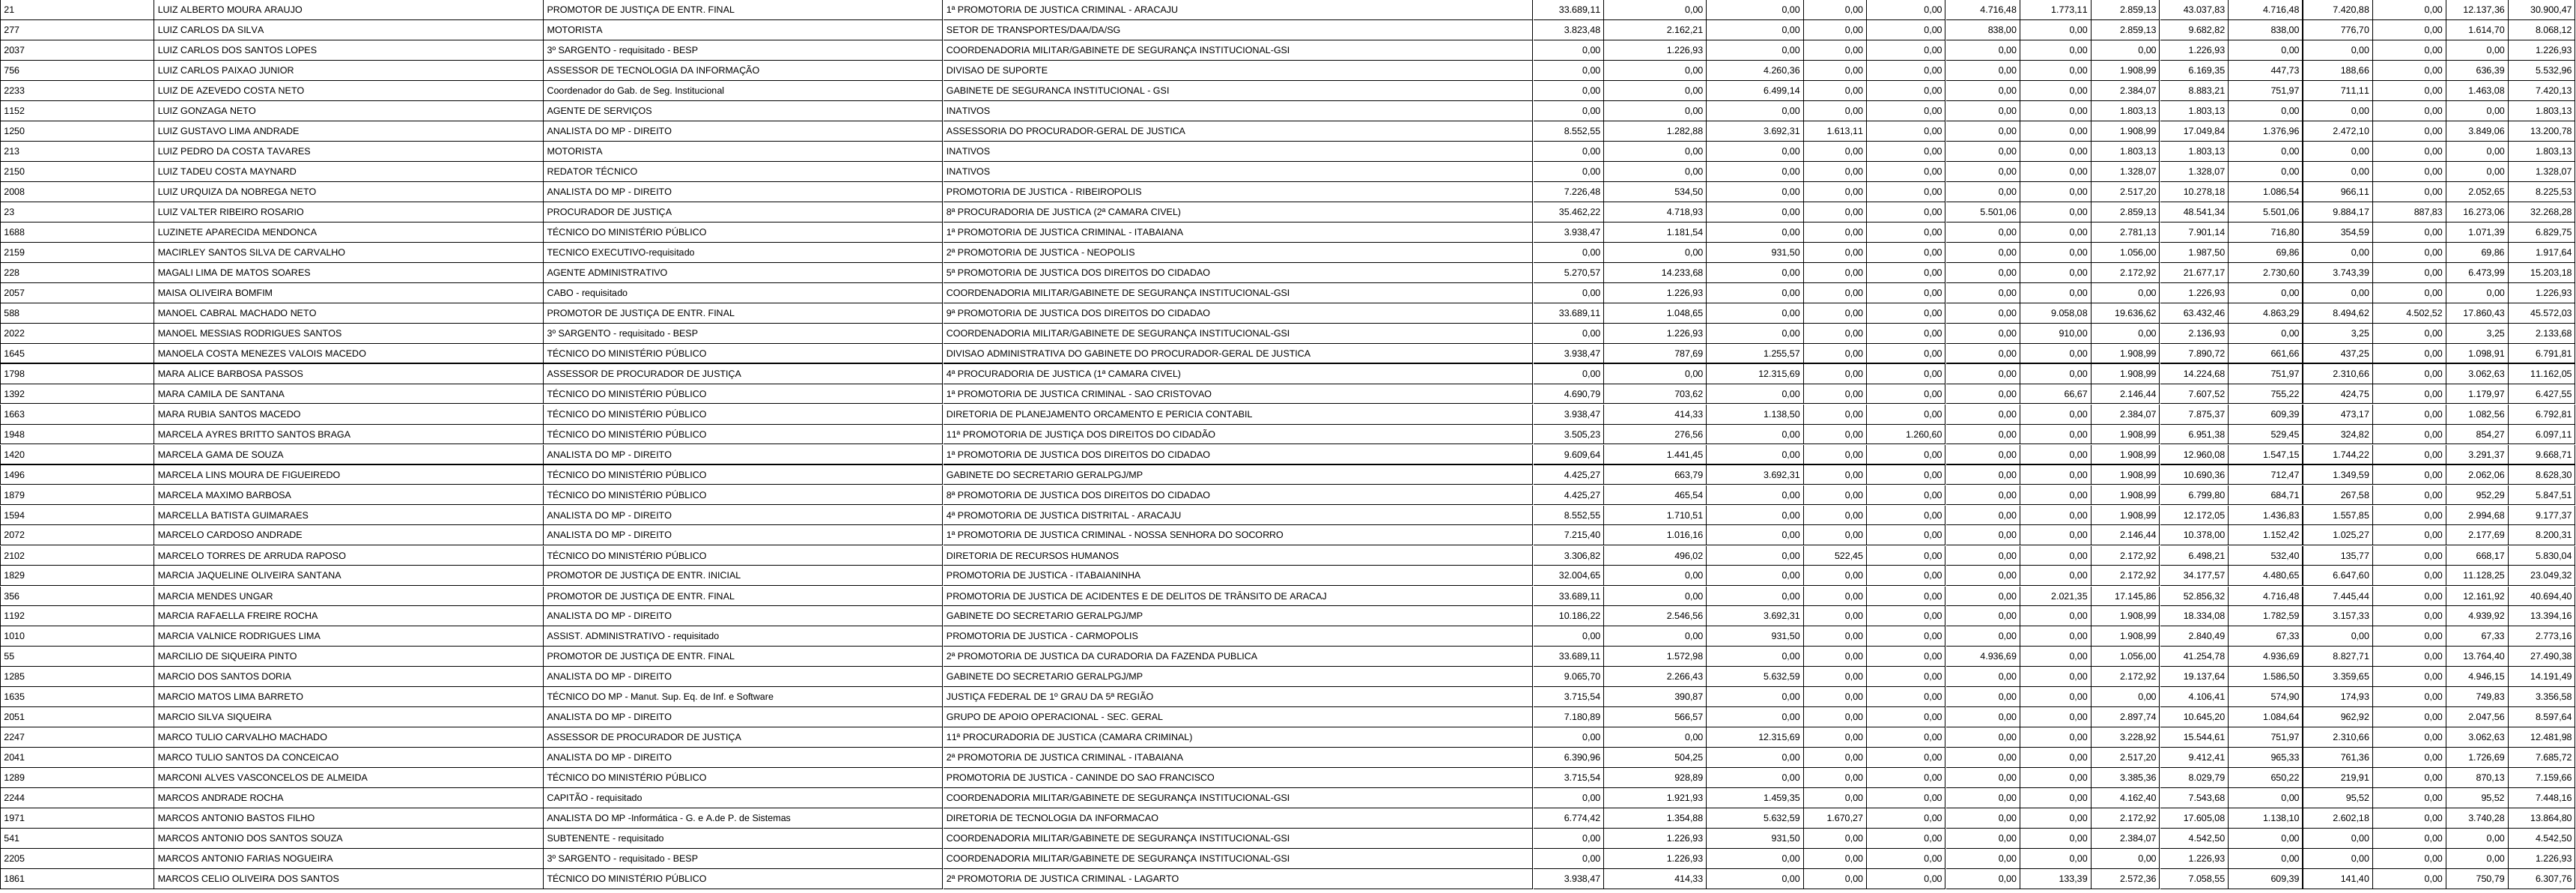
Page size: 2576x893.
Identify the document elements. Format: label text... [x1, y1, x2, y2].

table_cell 2.310,66 [2303, 364, 2372, 384]
table_cell 1.282,88 [1604, 121, 1706, 141]
table_cell 0,00 [2373, 707, 2446, 727]
table_cell 11ª PROCURADORIA DE JUSTICA (CAMARA CRIMINAL) [944, 727, 1532, 747]
table_cell 0,00 [1707, 283, 1803, 303]
table_cell 756 [1, 61, 154, 80]
table_cell 0,00 [2446, 101, 2508, 121]
table_cell 1.908,99 [2092, 506, 2159, 524]
table_header 4.716,48 [2229, 0, 2302, 19]
table_cell 1594 [1, 506, 154, 524]
table_cell Coordenador do Gab. de Seg. Institucional [544, 81, 942, 100]
table_cell 1.226,93 [1604, 829, 1706, 848]
table_cell 6.774,42 [1534, 808, 1603, 828]
table_cell 3.062,63 [2446, 727, 2508, 747]
table_cell 1.710,51 [1604, 506, 1706, 524]
table_cell MARCELO TORRES DE ARRUDA RAPOSO [154, 546, 543, 565]
table_cell COORDENADORIA MILITAR/GABINETE DE SEGURANÇA INSTITUCIONAL-GSI [944, 849, 1532, 868]
table_cell 1.782,59 [2229, 606, 2302, 626]
table_cell 0,00 [2020, 81, 2091, 100]
table_cell LUIZ GONZAGA NETO [154, 101, 543, 121]
table_cell 3.715,54 [1534, 687, 1603, 706]
table_cell 15.203,18 [2509, 263, 2575, 282]
table_cell ANALISTA DO MP -Informática - G. e A.de P. de Sistemas [544, 808, 942, 828]
table_header LUIZ ALBERTO MOURA ARAUJO [154, 0, 543, 19]
table_cell INATIVOS [944, 142, 1532, 161]
table_cell 69,86 [2446, 243, 2508, 262]
table_cell 910,00 [2020, 324, 2091, 343]
table_cell 0,00 [1707, 748, 1803, 767]
table_cell 4.718,93 [1604, 202, 1706, 222]
table_cell TÉCNICO DO MINISTÉRIO PÚBLICO [544, 768, 942, 787]
table_cell 0,00 [1804, 626, 1866, 646]
table_cell MARA CAMILA DE SANTANA [154, 384, 543, 403]
table_cell 0,00 [1867, 808, 1945, 828]
table_cell 0,00 [2303, 849, 2372, 868]
table_cell 1.613,11 [1804, 121, 1866, 141]
table_cell 1.803,13 [2092, 101, 2159, 121]
table_cell 10.186,22 [1534, 606, 1603, 626]
table_cell 0,00 [2020, 606, 2091, 626]
table_cell 34.177,57 [2160, 566, 2228, 585]
table_cell 1635 [1, 687, 154, 706]
table_cell 2.859,13 [2092, 202, 2159, 222]
table_cell 2.172,92 [2092, 808, 2159, 828]
table_cell 1.803,13 [2092, 142, 2159, 161]
table_cell 0,00 [2092, 849, 2159, 868]
table_cell 0,00 [1867, 61, 1945, 80]
table_cell 69,86 [2229, 243, 2302, 262]
table_cell 0,00 [2303, 283, 2372, 303]
table_cell 0,00 [1867, 626, 1945, 646]
table_cell 0,00 [1946, 142, 2020, 161]
table_cell 1.803,13 [2509, 101, 2575, 121]
table_cell 711,11 [2303, 81, 2372, 100]
table_cell 0,00 [1534, 162, 1603, 181]
table_cell 1.328,07 [2092, 162, 2159, 181]
table_cell MARCELA GAMA DE SOUZA [154, 445, 543, 464]
table_cell 3,25 [2446, 324, 2508, 343]
table_cell 4.690,79 [1534, 384, 1603, 403]
table_cell PROMOTOR DE JUSTIÇA DE ENTR. FINAL [544, 303, 942, 323]
table_cell DIRETORIA DE TECNOLOGIA DA INFORMACAO [944, 808, 1532, 828]
table_cell 1.226,93 [2509, 283, 2575, 303]
table_cell 0,00 [1707, 849, 1803, 868]
table_cell 0,00 [1867, 707, 1945, 727]
table_cell 17.860,43 [2446, 303, 2508, 323]
table_cell 0,00 [2303, 162, 2372, 181]
table_cell 0,00 [2373, 788, 2446, 808]
table_cell SETOR DE TRANSPORTES/DAA/DA/SG [944, 20, 1532, 40]
table_cell 0,00 [1867, 243, 1945, 262]
table_cell 0,00 [1604, 61, 1706, 80]
table_cell 0,00 [2020, 667, 2091, 686]
table_cell ANALISTA DO MP - DIREITO [544, 606, 942, 626]
table_cell 0,00 [1804, 647, 1866, 666]
table_cell 0,00 [1804, 606, 1866, 626]
table_cell 0,00 [1867, 142, 1945, 161]
table_cell 0,00 [1867, 587, 1945, 605]
table_cell 0,00 [2373, 405, 2446, 424]
table_cell 3.849,06 [2446, 121, 2508, 141]
table_cell 1.098,91 [2446, 344, 2508, 363]
table_cell 1.226,93 [1604, 849, 1706, 868]
table_cell 1.586,50 [2229, 667, 2302, 686]
table_cell 0,00 [1604, 81, 1706, 100]
table_cell 0,00 [2303, 40, 2372, 60]
table_header 4.716,48 [1946, 0, 2020, 19]
table_cell 751,97 [2229, 727, 2302, 747]
table_cell GABINETE DO SECRETARIO GERALPGJ/MP [944, 667, 1532, 686]
table_cell 67,33 [2229, 626, 2302, 646]
table_cell MANOELA COSTA MENEZES VALOIS MACEDO [154, 344, 543, 363]
table_cell 0,00 [2020, 829, 2091, 848]
table_cell 13.764,40 [2446, 647, 2508, 666]
table_cell 0,00 [1707, 525, 1803, 545]
table_cell 0,00 [1867, 405, 1945, 424]
table_cell 1.908,99 [2092, 606, 2159, 626]
table_cell 0,00 [1946, 303, 2020, 323]
table_cell 5.847,51 [2509, 485, 2575, 504]
table_cell 750,79 [2446, 869, 2508, 889]
table_cell 35.462,22 [1534, 202, 1603, 222]
table_cell 7.445,44 [2303, 587, 2372, 605]
table_cell 0,00 [1946, 546, 2020, 565]
table_cell 1829 [1, 566, 154, 585]
table_cell MARCIA RAFAELLA FREIRE ROCHA [154, 606, 543, 626]
table_cell MARCIA MENDES UNGAR [154, 587, 543, 605]
table_cell 0,00 [2020, 707, 2091, 727]
table_cell 219,91 [2303, 768, 2372, 787]
table_cell 1645 [1, 344, 154, 363]
table_cell 0,00 [2229, 324, 2302, 343]
table_cell 3.938,47 [1534, 223, 1603, 242]
table_cell 529,45 [2229, 425, 2302, 444]
table_cell ANALISTA DO MP - DIREITO [544, 506, 942, 524]
table_cell 2.781,13 [2092, 223, 2159, 242]
table_cell ASSESSOR DE TECNOLOGIA DA INFORMAÇÃO [544, 61, 942, 80]
table_cell 33.689,11 [1534, 303, 1603, 323]
table_cell 2.546,56 [1604, 606, 1706, 626]
table_cell 9.412,41 [2160, 748, 2228, 767]
table_cell 424,75 [2303, 384, 2372, 403]
table_cell 0,00 [1946, 101, 2020, 121]
table_cell 12.315,69 [1707, 364, 1803, 384]
table_cell MARCIO DOS SANTOS DORIA [154, 667, 543, 686]
table_cell PROMOTORIA DE JUSTICA - RIBEIROPOLIS [944, 182, 1532, 202]
table_cell 437,25 [2303, 344, 2372, 363]
table_cell CABO - requisitado [544, 283, 942, 303]
table_cell 1.025,27 [2303, 525, 2372, 545]
table_cell 0,00 [1867, 606, 1945, 626]
table_cell 3.505,23 [1534, 425, 1603, 444]
table_header 1ª PROMOTORIA DE JUSTICA CRIMINAL - ARACAJU [944, 0, 1532, 19]
table_cell 0,00 [2373, 20, 2446, 40]
table_header 33.689,11 [1534, 0, 1603, 19]
table_cell 1.908,99 [2092, 425, 2159, 444]
table_cell 0,00 [2229, 283, 2302, 303]
table_cell MACIRLEY SANTOS SILVA DE CARVALHO [154, 243, 543, 262]
table_cell 0,00 [2020, 182, 2091, 202]
table_cell 0,00 [1946, 687, 2020, 706]
table_cell 0,00 [2020, 20, 2091, 40]
table_cell 787,69 [1604, 344, 1706, 363]
table_cell 1ª PROMOTORIA DE JUSTICA CRIMINAL - ITABAIANA [944, 223, 1532, 242]
table_cell 6.829,75 [2509, 223, 2575, 242]
table_cell 277 [1, 20, 154, 40]
table_cell 0,00 [2373, 566, 2446, 585]
table_cell 0,00 [1604, 626, 1706, 646]
table_cell 10.378,00 [2160, 525, 2228, 545]
table_cell 6.473,99 [2446, 263, 2508, 282]
table_cell 12.161,92 [2446, 587, 2508, 605]
table_cell 2.162,21 [1604, 20, 1706, 40]
table_cell 2ª PROMOTORIA DE JUSTICA CRIMINAL - ITABAIANA [944, 748, 1532, 767]
table_cell 2205 [1, 849, 154, 868]
table_cell 2.136,93 [2160, 324, 2228, 343]
table_cell 19.137,64 [2160, 667, 2228, 686]
table_cell 0,00 [1946, 445, 2020, 464]
table_cell 0,00 [1804, 61, 1866, 80]
table_cell 0,00 [1946, 405, 2020, 424]
table_cell MARCOS ANDRADE ROCHA [154, 788, 543, 808]
table_cell 0,00 [1804, 768, 1866, 787]
table_cell 141,40 [2303, 869, 2372, 889]
table_cell 324,82 [2303, 425, 2372, 444]
table_cell 5.501,06 [1946, 202, 2020, 222]
table_header 0,00 [1604, 0, 1706, 19]
table_cell 66,67 [2020, 384, 2091, 403]
table_cell 9.668,71 [2509, 445, 2575, 464]
table_cell 1.917,64 [2509, 243, 2575, 262]
table_cell 16.273,06 [2446, 202, 2508, 222]
table_header 0,00 [2373, 0, 2446, 19]
table_cell 0,00 [1707, 425, 1803, 444]
table_cell 0,00 [2373, 525, 2446, 545]
table_cell 6.647,60 [2303, 566, 2372, 585]
table_cell PROMOTOR DE JUSTIÇA DE ENTR. FINAL [544, 587, 942, 605]
table_cell 2.177,69 [2446, 525, 2508, 545]
table_cell 1.071,39 [2446, 223, 2508, 242]
table_cell 0,00 [1946, 667, 2020, 686]
table_cell 14.224,68 [2160, 364, 2228, 384]
table_cell MOTORISTA [544, 142, 942, 161]
table_cell 0,00 [1867, 869, 1945, 889]
table_cell 0,00 [1804, 283, 1866, 303]
table_cell 19.636,62 [2092, 303, 2159, 323]
table_cell MAGALI LIMA DE MATOS SOARES [154, 263, 543, 282]
table_cell 0,00 [1804, 707, 1866, 727]
table_cell 0,00 [2373, 263, 2446, 282]
table_cell 0,00 [1707, 384, 1803, 403]
table_cell 8.827,71 [2303, 647, 2372, 666]
table_cell 1.376,96 [2229, 121, 2302, 141]
table_cell 3.291,37 [2446, 445, 2508, 464]
table_cell TÉCNICO DO MINISTÉRIO PÚBLICO [544, 546, 942, 565]
table_cell 356 [1, 587, 154, 605]
table_cell PROMOTORIA DE JUSTICA - CANINDE DO SAO FRANCISCO [944, 768, 1532, 787]
table_cell LUIZ TADEU COSTA MAYNARD [154, 162, 543, 181]
table_cell MARCOS CELIO OLIVEIRA DOS SANTOS [154, 869, 543, 889]
table_cell ANALISTA DO MP - DIREITO [544, 748, 942, 767]
table_cell 838,00 [1946, 20, 2020, 40]
table_cell 5.632,59 [1707, 808, 1803, 828]
table_cell 0,00 [1946, 808, 2020, 828]
table_cell 0,00 [2373, 869, 2446, 889]
table_cell 0,00 [1707, 162, 1803, 181]
table_cell TÉCNICO DO MINISTÉRIO PÚBLICO [544, 485, 942, 504]
table_cell 522,45 [1804, 546, 1866, 565]
table_cell MOTORISTA [544, 20, 942, 40]
table_cell MARCIA VALNICE RODRIGUES LIMA [154, 626, 543, 646]
table_cell MARCELO CARDOSO ANDRADE [154, 525, 543, 545]
table_cell 1.056,00 [2092, 647, 2159, 666]
table_cell 2.172,92 [2092, 566, 2159, 585]
table_cell 684,71 [2229, 485, 2302, 504]
table_cell 1798 [1, 364, 154, 384]
table_cell TÉCNICO DO MINISTÉRIO PÚBLICO [544, 465, 942, 484]
table_cell 1192 [1, 606, 154, 626]
table_cell 3.743,39 [2303, 263, 2372, 282]
table_cell 0,00 [2020, 768, 2091, 787]
table_cell 1285 [1, 667, 154, 686]
table_cell 0,00 [1946, 283, 2020, 303]
table_cell 3.306,82 [1534, 546, 1603, 565]
table_cell 0,00 [2020, 121, 2091, 141]
table_cell 0,00 [1804, 506, 1866, 524]
table_cell 0,00 [2373, 61, 2446, 80]
table_cell 0,00 [1867, 445, 1945, 464]
table_cell 0,00 [1534, 101, 1603, 121]
table_cell 1.803,13 [2509, 142, 2575, 161]
table_cell 48.541,34 [2160, 202, 2228, 222]
table_cell 0,00 [1534, 142, 1603, 161]
table_cell 7.685,72 [2509, 748, 2575, 767]
table_cell 0,00 [2303, 142, 2372, 161]
table_cell 0,00 [1867, 303, 1945, 323]
table_cell 0,00 [1804, 829, 1866, 848]
table_cell 2.052,65 [2446, 182, 2508, 202]
table_cell 4ª PROMOTORIA DE JUSTICA DISTRITAL - ARACAJU [944, 506, 1532, 524]
table_cell 45.572,03 [2509, 303, 2575, 323]
table_cell PROMOTOR DE JUSTIÇA DE ENTR. INICIAL [544, 566, 942, 585]
table_cell 2ª PROMOTORIA DE JUSTICA DA CURADORIA DA FAZENDA PUBLICA [944, 647, 1532, 666]
table_cell 8.552,55 [1534, 121, 1603, 141]
table_cell 928,89 [1604, 768, 1706, 787]
table_cell 2102 [1, 546, 154, 565]
table_cell 0,00 [2373, 243, 2446, 262]
table_cell 0,00 [2373, 445, 2446, 464]
table_cell 0,00 [2373, 384, 2446, 403]
table_cell INATIVOS [944, 162, 1532, 181]
table_cell DIRETORIA DE RECURSOS HUMANOS [944, 546, 1532, 565]
table_cell 2.840,49 [2160, 626, 2228, 646]
table_cell 0,00 [2446, 829, 2508, 848]
table_cell 5.270,57 [1534, 263, 1603, 282]
table_cell 0,00 [1707, 445, 1803, 464]
table_cell LUZINETE APARECIDA MENDONCA [154, 223, 543, 242]
table_cell GABINETE DO SECRETARIO GERALPGJ/MP [944, 606, 1532, 626]
table_cell 4.480,65 [2229, 566, 2302, 585]
table_cell ANALISTA DO MP - DIREITO [544, 525, 942, 545]
table_cell 6.307,76 [2509, 869, 2575, 889]
table_cell 0,00 [2020, 546, 2091, 565]
table_cell 2.384,07 [2092, 81, 2159, 100]
table_cell 0,00 [1534, 324, 1603, 343]
table_cell 0,00 [1867, 788, 1945, 808]
table_cell ANALISTA DO MP - DIREITO [544, 121, 942, 141]
table_cell PROMOTOR DE JUSTIÇA DE ENTR. FINAL [544, 647, 942, 666]
table_cell 9.177,37 [2509, 506, 2575, 524]
table_cell 1392 [1, 384, 154, 403]
table_cell 3.715,54 [1534, 768, 1603, 787]
table_cell 9.058,08 [2020, 303, 2091, 323]
table_cell 0,00 [1804, 263, 1866, 282]
table_cell 2150 [1, 162, 154, 181]
table_cell 532,40 [2229, 546, 2302, 565]
table_cell 2008 [1, 182, 154, 202]
table_cell 0,00 [1867, 768, 1945, 787]
table_cell MARCILIO DE SIQUEIRA PINTO [154, 647, 543, 666]
table_cell 465,54 [1604, 485, 1706, 504]
table_cell 1.181,54 [1604, 223, 1706, 242]
table_cell 3º SARGENTO - requisitado - BESP [544, 849, 942, 868]
table_cell 3,25 [2303, 324, 2372, 343]
table_cell 5ª PROMOTORIA DE JUSTICA DOS DIREITOS DO CIDADAO [944, 263, 1532, 282]
table_cell 0,00 [1867, 849, 1945, 868]
table_cell 2.517,20 [2092, 748, 2159, 767]
table_cell COORDENADORIA MILITAR/GABINETE DE SEGURANÇA INSTITUCIONAL-GSI [944, 283, 1532, 303]
table_cell 0,00 [1867, 465, 1945, 484]
table_cell 0,00 [1707, 587, 1803, 605]
table_cell 0,00 [1804, 687, 1866, 706]
table_cell 414,33 [1604, 869, 1706, 889]
table_cell 0,00 [2020, 101, 2091, 121]
table_cell TÉCNICO DO MP - Manut. Sup. Eq. de Inf. e Software [544, 687, 942, 706]
table_cell 0,00 [1946, 162, 2020, 181]
table_cell 133,39 [2020, 869, 2091, 889]
table_cell 0,00 [2020, 485, 2091, 504]
table_cell 0,00 [1707, 506, 1803, 524]
table_cell 2.472,10 [2303, 121, 2372, 141]
table_cell 0,00 [1867, 202, 1945, 222]
table_cell 0,00 [1946, 263, 2020, 282]
table_cell MARCIO MATOS LIMA BARRETO [154, 687, 543, 706]
table_cell 0,00 [1804, 324, 1866, 343]
table_cell 7.901,14 [2160, 223, 2228, 242]
table_cell 0,00 [1534, 283, 1603, 303]
table_cell 2244 [1, 788, 154, 808]
table_cell 0,00 [2373, 364, 2446, 384]
table_header 30.900,47 [2509, 0, 2575, 19]
table_cell GABINETE DE SEGURANCA INSTITUCIONAL - GSI [944, 81, 1532, 100]
table_header 0,00 [1707, 0, 1803, 19]
table_cell 0,00 [1804, 587, 1866, 605]
table_cell 0,00 [2373, 162, 2446, 181]
table_cell 7.058,55 [2160, 869, 2228, 889]
table_cell 1.908,99 [2092, 121, 2159, 141]
table_cell 7.420,13 [2509, 81, 2575, 100]
table_cell 534,50 [1604, 182, 1706, 202]
table_cell 1.086,54 [2229, 182, 2302, 202]
table_cell 0,00 [1604, 101, 1706, 121]
table_cell 1.260,60 [1867, 425, 1945, 444]
table_cell 1861 [1, 869, 154, 889]
table_cell 0,00 [2020, 445, 2091, 464]
table_cell 2ª PROMOTORIA DE JUSTICA - NEOPOLIS [944, 243, 1532, 262]
table_cell 95,52 [2303, 788, 2372, 808]
table_cell 1.987,50 [2160, 243, 2228, 262]
table_cell COORDENADORIA MILITAR/GABINETE DE SEGURANÇA INSTITUCIONAL-GSI [944, 40, 1532, 60]
table_cell 1.463,08 [2446, 81, 2508, 100]
table_cell 0,00 [2020, 243, 2091, 262]
table_cell 0,00 [2020, 687, 2091, 706]
table_cell 7.875,37 [2160, 405, 2228, 424]
table_cell 0,00 [1804, 748, 1866, 767]
table_cell 2159 [1, 243, 154, 262]
table_header 0,00 [1867, 0, 1945, 19]
table_cell COORDENADORIA MILITAR/GABINETE DE SEGURANÇA INSTITUCIONAL-GSI [944, 324, 1532, 343]
table_cell 2057 [1, 283, 154, 303]
table_cell 0,00 [1707, 101, 1803, 121]
table_cell 8.552,55 [1534, 506, 1603, 524]
table_cell 3.823,48 [1534, 20, 1603, 40]
table_cell 0,00 [1804, 142, 1866, 161]
table_cell 0,00 [2373, 425, 2446, 444]
table_cell 0,00 [2020, 808, 2091, 828]
table_cell 7.890,72 [2160, 344, 2228, 363]
table_cell 0,00 [1804, 202, 1866, 222]
table_cell 2.146,44 [2092, 384, 2159, 403]
table_cell 0,00 [1946, 40, 2020, 60]
table_cell 2.172,92 [2092, 263, 2159, 282]
table_cell 4.939,92 [2446, 606, 2508, 626]
table_cell 32.268,28 [2509, 202, 2575, 222]
table_cell 6.792,81 [2509, 405, 2575, 424]
table_cell 588 [1, 303, 154, 323]
table_cell ANALISTA DO MP - DIREITO [544, 182, 942, 202]
table_cell 5.532,96 [2509, 61, 2575, 80]
table_cell 6.390,96 [1534, 748, 1603, 767]
table_cell 0,00 [1946, 606, 2020, 626]
table_cell 0,00 [1534, 626, 1603, 646]
table_cell 716,80 [2229, 223, 2302, 242]
table_cell 0,00 [1946, 525, 2020, 545]
table_cell 1.226,93 [2160, 849, 2228, 868]
table_cell 3.692,31 [1707, 606, 1803, 626]
table_cell 3.385,36 [2092, 768, 2159, 787]
table_cell 0,00 [1534, 849, 1603, 868]
table_cell 1663 [1, 405, 154, 424]
table_cell 0,00 [1867, 506, 1945, 524]
table_cell PROMOTORIA DE JUSTICA DE ACIDENTES E DE DELITOS DE TRÂNSITO DE ARACAJ [944, 587, 1532, 605]
table_cell 0,00 [2373, 40, 2446, 60]
table_cell 0,00 [1867, 20, 1945, 40]
table_cell 0,00 [2020, 525, 2091, 545]
table_cell 14.233,68 [1604, 263, 1706, 282]
table_cell 7.180,89 [1534, 707, 1603, 727]
table_cell 755,22 [2229, 384, 2302, 403]
table_cell TECNICO EXECUTIVO-requisitado [544, 243, 942, 262]
table_cell 1420 [1, 445, 154, 464]
table_cell 609,39 [2229, 405, 2302, 424]
table_cell LUIZ GUSTAVO LIMA ANDRADE [154, 121, 543, 141]
table_cell 6.498,21 [2160, 546, 2228, 565]
table_cell 2.310,66 [2303, 727, 2372, 747]
table_cell 0,00 [1867, 121, 1945, 141]
table_cell 0,00 [1804, 384, 1866, 403]
table_cell 0,00 [2020, 506, 2091, 524]
table_cell 4.162,40 [2092, 788, 2159, 808]
table_cell 0,00 [2373, 546, 2446, 565]
table_cell 1.226,93 [2509, 849, 2575, 868]
table_cell 390,87 [1604, 687, 1706, 706]
table_cell 4.502,52 [2373, 303, 2446, 323]
table_cell INATIVOS [944, 101, 1532, 121]
table_cell MARCELA LINS MOURA DE FIGUEIREDO [154, 465, 543, 484]
table_cell ANALISTA DO MP - DIREITO [544, 445, 942, 464]
table_cell 12.481,98 [2509, 727, 2575, 747]
table_cell 0,00 [2373, 667, 2446, 686]
table_cell 1010 [1, 626, 154, 646]
table_cell 1.908,99 [2092, 626, 2159, 646]
table_cell 15.544,61 [2160, 727, 2228, 747]
table_cell 2.994,68 [2446, 506, 2508, 524]
table_cell 0,00 [1867, 647, 1945, 666]
table_cell DIVISAO ADMINISTRATIVA DO GABINETE DO PROCURADOR-GERAL DE JUSTICA [944, 344, 1532, 363]
table_cell 0,00 [1946, 788, 2020, 808]
table_cell 414,33 [1604, 405, 1706, 424]
table_cell 566,57 [1604, 707, 1706, 727]
table_cell 3.692,31 [1707, 465, 1803, 484]
table_cell 2.047,56 [2446, 707, 2508, 727]
table_cell 213 [1, 142, 154, 161]
table_cell 2.572,36 [2092, 869, 2159, 889]
table_cell 6.169,35 [2160, 61, 2228, 80]
table_cell 3.938,47 [1534, 344, 1603, 363]
table_cell 0,00 [2020, 61, 2091, 80]
table_cell 0,00 [2373, 121, 2446, 141]
table_cell 0,00 [2020, 162, 2091, 181]
table_cell 0,00 [2373, 849, 2446, 868]
table_cell 0,00 [2020, 788, 2091, 808]
table_cell 52.856,32 [2160, 587, 2228, 605]
table_cell 0,00 [1867, 263, 1945, 282]
table_cell COORDENADORIA MILITAR/GABINETE DE SEGURANÇA INSTITUCIONAL-GSI [944, 829, 1532, 848]
table_cell 0,00 [1946, 324, 2020, 343]
table_cell 0,00 [1946, 81, 2020, 100]
table_cell 0,00 [2020, 344, 2091, 363]
table_cell 0,00 [1946, 727, 2020, 747]
table_cell 9.609,64 [1534, 445, 1603, 464]
table_cell ASSESSOR DE PROCURADOR DE JUSTIÇA [544, 364, 942, 384]
table_cell 354,59 [2303, 223, 2372, 242]
table_cell 4.542,50 [2509, 829, 2575, 848]
table_cell TÉCNICO DO MINISTÉRIO PÚBLICO [544, 223, 942, 242]
table_cell 0,00 [1604, 364, 1706, 384]
table_cell 1.226,93 [1604, 324, 1706, 343]
table_cell 2.133,68 [2509, 324, 2575, 343]
table_cell 2.146,44 [2092, 525, 2159, 545]
table_cell 0,00 [2373, 344, 2446, 363]
table_cell 0,00 [1804, 81, 1866, 100]
table_cell MANOEL MESSIAS RODRIGUES SANTOS [154, 324, 543, 343]
table_cell CAPITÃO - requisitado [544, 788, 942, 808]
table_cell LUIZ CARLOS DA SILVA [154, 20, 543, 40]
table_cell 1.179,97 [2446, 384, 2508, 403]
table_cell 0,00 [1946, 121, 2020, 141]
table_cell 21.677,17 [2160, 263, 2228, 282]
table_cell 1250 [1, 121, 154, 141]
table_cell 0,00 [1804, 667, 1866, 686]
table_cell 1ª PROMOTORIA DE JUSTICA CRIMINAL - NOSSA SENHORA DO SOCORRO [944, 525, 1532, 545]
table_cell 188,66 [2303, 61, 2372, 80]
table_cell 0,00 [1707, 20, 1803, 40]
table_cell 1.547,15 [2229, 445, 2302, 464]
table_cell 0,00 [1867, 182, 1945, 202]
table_cell 0,00 [2092, 324, 2159, 343]
table_cell 0,00 [1867, 162, 1945, 181]
table_cell 10.690,36 [2160, 465, 2228, 484]
table_cell 17.605,08 [2160, 808, 2228, 828]
table_cell 751,97 [2229, 81, 2302, 100]
table_cell ASSESSOR DE PROCURADOR DE JUSTIÇA [544, 727, 942, 747]
table_cell 1.908,99 [2092, 485, 2159, 504]
table_cell 0,00 [2303, 829, 2372, 848]
table_cell 2.897,74 [2092, 707, 2159, 727]
table_cell 0,00 [2020, 425, 2091, 444]
table_cell 931,50 [1707, 626, 1803, 646]
table_cell 9ª PROMOTORIA DE JUSTICA DOS DIREITOS DO CIDADAO [944, 303, 1532, 323]
table_cell 751,97 [2229, 364, 2302, 384]
table_cell 1.459,35 [1707, 788, 1803, 808]
table_cell 0,00 [1804, 525, 1866, 545]
table_cell 0,00 [1867, 384, 1945, 403]
table_cell 1.082,56 [2446, 405, 2508, 424]
table_cell 1.803,13 [2160, 142, 2228, 161]
table_cell 1289 [1, 768, 154, 787]
table_cell 1.226,93 [2509, 40, 2575, 60]
table_cell MARCOS ANTONIO DOS SANTOS SOUZA [154, 829, 543, 848]
table_cell 1.328,07 [2160, 162, 2228, 181]
table_cell 962,92 [2303, 707, 2372, 727]
table_cell 504,25 [1604, 748, 1706, 767]
table_cell 9.884,17 [2303, 202, 2372, 222]
table_cell 1.908,99 [2092, 61, 2159, 80]
table_cell MARCIO SILVA SIQUEIRA [154, 707, 543, 727]
table_cell 0,00 [1946, 485, 2020, 504]
table_cell 0,00 [1604, 587, 1706, 605]
table_cell 7.448,16 [2509, 788, 2575, 808]
table_cell GRUPO DE APOIO OPERACIONAL - SEC. GERAL [944, 707, 1532, 727]
table_cell DIVISAO DE SUPORTE [944, 61, 1532, 80]
table_cell 4.425,27 [1534, 465, 1603, 484]
table_cell 0,00 [1867, 324, 1945, 343]
table_cell 23 [1, 202, 154, 222]
table_cell 3.356,58 [2509, 687, 2575, 706]
table_cell 3.228,92 [2092, 727, 2159, 747]
table_cell REDATOR TÉCNICO [544, 162, 942, 181]
table_cell 0,00 [1867, 81, 1945, 100]
table_cell 1.908,99 [2092, 364, 2159, 384]
table_cell 0,00 [1867, 525, 1945, 545]
table_cell 0,00 [1707, 324, 1803, 343]
table_cell 0,00 [1867, 829, 1945, 848]
table_cell 0,00 [1707, 202, 1803, 222]
table_header 1.773,11 [2020, 0, 2091, 19]
table_cell 712,47 [2229, 465, 2302, 484]
table_cell 0,00 [1867, 546, 1945, 565]
table_cell 0,00 [1707, 303, 1803, 323]
table_cell 0,00 [1534, 829, 1603, 848]
table_cell 276,56 [1604, 425, 1706, 444]
table_cell 4.260,36 [1707, 61, 1803, 80]
table_cell 0,00 [2303, 626, 2372, 646]
table_cell 0,00 [2303, 243, 2372, 262]
table_cell MARCONI ALVES VASCONCELOS DE ALMEIDA [154, 768, 543, 787]
table_cell LUIZ PEDRO DA COSTA TAVARES [154, 142, 543, 161]
table_cell 4.425,27 [1534, 485, 1603, 504]
table_cell 4.716,48 [2229, 587, 2302, 605]
table_cell 3.157,33 [2303, 606, 2372, 626]
table_cell 0,00 [2092, 283, 2159, 303]
table_cell 11ª PROMOTORIA DE JUSTIÇA DOS DIREITOS DO CIDADÃO [944, 425, 1532, 444]
table_cell 2247 [1, 727, 154, 747]
table_cell 12.960,08 [2160, 445, 2228, 464]
table_cell 10.645,20 [2160, 707, 2228, 727]
table_cell 887,83 [2373, 202, 2446, 222]
table_cell 0,00 [1804, 40, 1866, 60]
table_cell MANOEL CABRAL MACHADO NETO [154, 303, 543, 323]
table_cell 0,00 [1946, 182, 2020, 202]
table_cell 0,00 [1867, 687, 1945, 706]
table_cell ANALISTA DO MP - DIREITO [544, 707, 942, 727]
table_cell 6.791,81 [2509, 344, 2575, 363]
table_cell 3.692,31 [1707, 121, 1803, 141]
table_cell 0,00 [1604, 727, 1706, 747]
table_cell 0,00 [1707, 263, 1803, 282]
table_cell 3.062,63 [2446, 364, 2508, 384]
table_cell 1.670,27 [1804, 808, 1866, 828]
table_cell 1879 [1, 485, 154, 504]
table_cell 0,00 [1707, 687, 1803, 706]
table_cell 0,00 [1604, 162, 1706, 181]
table_cell 0,00 [1946, 587, 2020, 605]
table_cell 0,00 [1946, 626, 2020, 646]
table_cell TÉCNICO DO MINISTÉRIO PÚBLICO [544, 344, 942, 363]
table_cell 0,00 [2373, 182, 2446, 202]
table_cell 1ª PROMOTORIA DE JUSTICA DOS DIREITOS DO CIDADAO [944, 445, 1532, 464]
table_cell 0,00 [1867, 40, 1945, 60]
table_cell 67,33 [2446, 626, 2508, 646]
table_cell 636,39 [2446, 61, 2508, 80]
table_cell 1948 [1, 425, 154, 444]
table_cell 1.138,10 [2229, 808, 2302, 828]
table_cell 0,00 [1867, 344, 1945, 363]
table_cell MARCOS ANTONIO FARIAS NOGUEIRA [154, 849, 543, 868]
table_cell 0,00 [2373, 485, 2446, 504]
table_cell 0,00 [1804, 869, 1866, 889]
table_cell 0,00 [1534, 40, 1603, 60]
table_cell 0,00 [2229, 101, 2302, 121]
table_cell 0,00 [2020, 283, 2091, 303]
table_cell 1.441,45 [1604, 445, 1706, 464]
table_cell 0,00 [1534, 61, 1603, 80]
table_cell 3º SARGENTO - requisitado - BESP [544, 324, 942, 343]
table_cell 4.106,41 [2160, 687, 2228, 706]
table_cell 267,58 [2303, 485, 2372, 504]
table_cell 1152 [1, 101, 154, 121]
table_cell 870,13 [2446, 768, 2508, 787]
table_cell 0,00 [1946, 425, 2020, 444]
table_cell 0,00 [2373, 587, 2446, 605]
table_cell 0,00 [2373, 101, 2446, 121]
table_cell 0,00 [2373, 808, 2446, 828]
table_cell COORDENADORIA MILITAR/GABINETE DE SEGURANÇA INSTITUCIONAL-GSI [944, 788, 1532, 808]
table_cell 0,00 [2373, 506, 2446, 524]
table_cell 0,00 [1534, 788, 1603, 808]
table_cell 0,00 [1804, 445, 1866, 464]
table_cell 0,00 [2092, 687, 2159, 706]
table_cell 0,00 [1804, 303, 1866, 323]
table_cell 8ª PROCURADORIA DE JUSTICA (2ª CAMARA CIVEL) [944, 202, 1532, 222]
table_cell LUIZ CARLOS PAIXAO JUNIOR [154, 61, 543, 80]
table_cell 0,00 [2020, 40, 2091, 60]
table_cell 965,33 [2229, 748, 2302, 767]
table_cell 0,00 [1867, 748, 1945, 767]
table_cell 0,00 [2446, 142, 2508, 161]
table_cell 1.226,93 [2160, 40, 2228, 60]
table_cell 2022 [1, 324, 154, 343]
table_cell 0,00 [2020, 202, 2091, 222]
table_cell 8ª PROMOTORIA DE JUSTICA DOS DIREITOS DO CIDADAO [944, 485, 1532, 504]
table_cell 17.049,84 [2160, 121, 2228, 141]
table_cell LUIZ CARLOS DOS SANTOS LOPES [154, 40, 543, 60]
table_cell 0,00 [2373, 606, 2446, 626]
table_cell 0,00 [1534, 364, 1603, 384]
table_cell 4.542,50 [2160, 829, 2228, 848]
table_cell PROMOTORIA DE JUSTICA - CARMOPOLIS [944, 626, 1532, 646]
table_cell 0,00 [1867, 485, 1945, 504]
table_cell 574,90 [2229, 687, 2302, 706]
table_header 21 [1, 0, 154, 19]
table_cell 650,22 [2229, 768, 2302, 787]
table_cell 135,77 [2303, 546, 2372, 565]
table_cell 1.614,70 [2446, 20, 2508, 40]
table_cell 749,83 [2446, 687, 2508, 706]
table_cell 0,00 [1946, 849, 2020, 868]
table_header 43.037,83 [2160, 0, 2228, 19]
table_cell 0,00 [2020, 849, 2091, 868]
table_cell 8.029,79 [2160, 768, 2228, 787]
table_cell 1971 [1, 808, 154, 828]
table_cell 0,00 [1804, 566, 1866, 585]
table_cell 12.172,05 [2160, 506, 2228, 524]
table_cell 41.254,78 [2160, 647, 2228, 666]
table_cell 0,00 [2373, 81, 2446, 100]
table_cell ASSIST. ADMINISTRATIVO - requisitado [544, 626, 942, 646]
table_cell 0,00 [1946, 829, 2020, 848]
table_cell 0,00 [2092, 40, 2159, 60]
table_cell GABINETE DO SECRETARIO GERALPGJ/MP [944, 465, 1532, 484]
table_cell 5.830,04 [2509, 546, 2575, 565]
table_cell LUIZ DE AZEVEDO COSTA NETO [154, 81, 543, 100]
table_cell 1ª PROMOTORIA DE JUSTICA CRIMINAL - SAO CRISTOVAO [944, 384, 1532, 403]
table_cell 0,00 [1534, 81, 1603, 100]
table_cell 0,00 [1946, 768, 2020, 787]
table_cell 0,00 [2373, 829, 2446, 848]
table_cell 0,00 [2229, 142, 2302, 161]
table_cell 0,00 [1707, 182, 1803, 202]
table_cell 7.215,40 [1534, 525, 1603, 545]
table_cell 0,00 [1804, 20, 1866, 40]
table_cell 3.740,28 [2446, 808, 2508, 828]
table_cell 0,00 [2020, 142, 2091, 161]
table_cell 17.145,86 [2092, 587, 2159, 605]
table_cell 228 [1, 263, 154, 282]
table_cell 2041 [1, 748, 154, 767]
table_cell 0,00 [2303, 101, 2372, 121]
table_cell 7.159,66 [2509, 768, 2575, 787]
table_cell 1.226,93 [2160, 283, 2228, 303]
table_cell 0,00 [2020, 626, 2091, 646]
table_cell 2.172,92 [2092, 546, 2159, 565]
table_cell 0,00 [1707, 142, 1803, 161]
table_cell MARCO TULIO CARVALHO MACHADO [154, 727, 543, 747]
table_cell 1.908,99 [2092, 465, 2159, 484]
table_cell 2.266,43 [1604, 667, 1706, 686]
table_cell 33.689,11 [1534, 587, 1603, 605]
table_cell 0,00 [2373, 768, 2446, 787]
table_cell 0,00 [1707, 546, 1803, 565]
table_cell PROCURADOR DE JUSTIÇA [544, 202, 942, 222]
table_cell 4.936,69 [1946, 647, 2020, 666]
table_cell 7.543,68 [2160, 788, 2228, 808]
table_cell 0,00 [1946, 223, 2020, 242]
table_cell 5.632,59 [1707, 667, 1803, 686]
table_header 2.859,13 [2092, 0, 2159, 19]
table_cell ASSESSORIA DO PROCURADOR-GERAL DE JUSTICA [944, 121, 1532, 141]
table_header 7.420,88 [2303, 0, 2372, 19]
table_cell 1.226,93 [1604, 283, 1706, 303]
table_cell 10.278,18 [2160, 182, 2228, 202]
table_cell 2.021,35 [2020, 587, 2091, 605]
table_cell 0,00 [1707, 707, 1803, 727]
table_cell 2.602,18 [2303, 808, 2372, 828]
table_cell 0,00 [2446, 162, 2508, 181]
table_cell 63.432,46 [2160, 303, 2228, 323]
table_cell 776,70 [2303, 20, 2372, 40]
table_cell MARCELA MAXIMO BARBOSA [154, 485, 543, 504]
table_cell 1.436,83 [2229, 506, 2302, 524]
table_cell 2072 [1, 525, 154, 545]
table_cell 1.349,59 [2303, 465, 2372, 484]
table_cell 2.773,16 [2509, 626, 2575, 646]
table_cell 0,00 [1867, 283, 1945, 303]
table_cell 966,11 [2303, 182, 2372, 202]
table_cell 663,79 [1604, 465, 1706, 484]
table_cell MARCOS ANTONIO BASTOS FILHO [154, 808, 543, 828]
table_cell 1.803,13 [2160, 101, 2228, 121]
table_cell 13.864,80 [2509, 808, 2575, 828]
table_cell 4.863,29 [2229, 303, 2302, 323]
table_cell 8.494,62 [2303, 303, 2372, 323]
table_cell 0,00 [1707, 566, 1803, 585]
table_cell 0,00 [1804, 405, 1866, 424]
table_cell 0,00 [1867, 566, 1945, 585]
table_cell 952,29 [2446, 485, 2508, 504]
table_cell 0,00 [1804, 101, 1866, 121]
table_cell 0,00 [1804, 243, 1866, 262]
table_header PROMOTOR DE JUSTIÇA DE ENTR. FINAL [544, 0, 942, 19]
table_cell 541 [1, 829, 154, 848]
table_cell TÉCNICO DO MINISTÉRIO PÚBLICO [544, 384, 942, 403]
table_cell 0,00 [1604, 142, 1706, 161]
table_cell 6.799,80 [2160, 485, 2228, 504]
table_cell 4ª PROCURADORIA DE JUSTICA (1ª CAMARA CIVEL) [944, 364, 1532, 384]
table_cell 0,00 [1707, 485, 1803, 504]
table_cell 2.062,06 [2446, 465, 2508, 484]
table_cell 1496 [1, 465, 154, 484]
table_cell 1.152,42 [2229, 525, 2302, 545]
table_cell 27.490,38 [2509, 647, 2575, 666]
table_cell 0,00 [2020, 465, 2091, 484]
table_header 12.137,36 [2446, 0, 2508, 19]
table_cell 0,00 [1946, 61, 2020, 80]
table_cell 13.200,78 [2509, 121, 2575, 141]
table_cell 9.682,82 [2160, 20, 2228, 40]
table_cell 18.334,08 [2160, 606, 2228, 626]
table_cell 6.499,14 [1707, 81, 1803, 100]
table_cell 0,00 [2020, 647, 2091, 666]
table_cell 8.883,21 [2160, 81, 2228, 100]
table_cell 2.384,07 [2092, 405, 2159, 424]
table_cell TÉCNICO DO MINISTÉRIO PÚBLICO [544, 425, 942, 444]
table_cell 0,00 [1707, 768, 1803, 787]
table_cell 0,00 [1946, 384, 2020, 403]
table_cell 33.689,11 [1534, 647, 1603, 666]
table_cell 6.427,55 [2509, 384, 2575, 403]
table_cell 0,00 [1707, 869, 1803, 889]
table_cell 0,00 [1804, 344, 1866, 363]
table_cell 0,00 [1946, 364, 2020, 384]
table_cell 0,00 [2373, 465, 2446, 484]
table_cell 3.938,47 [1534, 405, 1603, 424]
table_cell MARCO TULIO SANTOS DA CONCEICAO [154, 748, 543, 767]
table_cell 0,00 [1946, 506, 2020, 524]
table_cell 0,00 [1946, 748, 2020, 767]
table_cell 2.859,13 [2092, 20, 2159, 40]
table_cell 4.936,69 [2229, 647, 2302, 666]
table_cell 0,00 [2020, 223, 2091, 242]
table_cell 1.354,88 [1604, 808, 1706, 828]
table_cell ANALISTA DO MP - DIREITO [544, 667, 942, 686]
table_cell 0,00 [2373, 727, 2446, 747]
table_cell MARA RUBIA SANTOS MACEDO [154, 405, 543, 424]
table_cell 0,00 [2373, 324, 2446, 343]
table_cell 1688 [1, 223, 154, 242]
table_cell AGENTE ADMINISTRATIVO [544, 263, 942, 282]
table_cell 6.951,38 [2160, 425, 2228, 444]
table_cell 1.744,22 [2303, 445, 2372, 464]
table_cell LUIZ URQUIZA DA NOBREGA NETO [154, 182, 543, 202]
table_cell 854,27 [2446, 425, 2508, 444]
table_cell 23.049,32 [2509, 566, 2575, 585]
table_cell 496,02 [1604, 546, 1706, 565]
table_cell 0,00 [2020, 364, 2091, 384]
table_cell 12.315,69 [1707, 727, 1803, 747]
table_cell MARCELLA BATISTA GUIMARAES [154, 506, 543, 524]
table_cell 14.191,49 [2509, 667, 2575, 686]
table_cell 1.921,93 [1604, 788, 1706, 808]
table_cell 0,00 [1946, 465, 2020, 484]
table_cell 1.255,57 [1707, 344, 1803, 363]
table_cell TÉCNICO DO MINISTÉRIO PÚBLICO [544, 869, 942, 889]
table_cell 0,00 [1867, 101, 1945, 121]
table_cell 0,00 [1804, 849, 1866, 868]
table_cell 0,00 [1804, 162, 1866, 181]
table_cell 0,00 [2373, 142, 2446, 161]
table_cell 55 [1, 647, 154, 666]
table_cell MARA ALICE BARBOSA PASSOS [154, 364, 543, 384]
table_cell 0,00 [1804, 364, 1866, 384]
table_cell 0,00 [1804, 485, 1866, 504]
table_cell 0,00 [1707, 647, 1803, 666]
table_cell 174,93 [2303, 687, 2372, 706]
table_cell 0,00 [2446, 40, 2508, 60]
table_cell AGENTE DE SERVIÇOS [544, 101, 942, 121]
table_cell 7.226,48 [1534, 182, 1603, 202]
table_cell 0,00 [1804, 727, 1866, 747]
table_cell 0,00 [1946, 243, 2020, 262]
table_cell 0,00 [1804, 788, 1866, 808]
table_cell 0,00 [1946, 344, 2020, 363]
table_cell 0,00 [2229, 849, 2302, 868]
table_cell 0,00 [1534, 243, 1603, 262]
table_cell 8.225,53 [2509, 182, 2575, 202]
table_cell 0,00 [1867, 667, 1945, 686]
table_cell 0,00 [2446, 283, 2508, 303]
table_cell 2.172,92 [2092, 667, 2159, 686]
table_cell 0,00 [2020, 405, 2091, 424]
table_cell 0,00 [1804, 465, 1866, 484]
table_cell 838,00 [2229, 20, 2302, 40]
table_cell 3.938,47 [1534, 869, 1603, 889]
table_cell 0,00 [2373, 223, 2446, 242]
table_cell 0,00 [1867, 223, 1945, 242]
table_cell 1.726,69 [2446, 748, 2508, 767]
table_cell 0,00 [2229, 40, 2302, 60]
table_cell 931,50 [1707, 829, 1803, 848]
table_cell SUBTENENTE - requisitado [544, 829, 942, 848]
table_cell TÉCNICO DO MINISTÉRIO PÚBLICO [544, 405, 942, 424]
table_cell 761,36 [2303, 748, 2372, 767]
table_cell 13.394,16 [2509, 606, 2575, 626]
table_cell MARCELA AYRES BRITTO SANTOS BRAGA [154, 425, 543, 444]
table_cell 8.068,12 [2509, 20, 2575, 40]
table_cell 609,39 [2229, 869, 2302, 889]
table_cell 8.200,31 [2509, 525, 2575, 545]
table_cell MARCIA JAQUELINE OLIVEIRA SANTANA [154, 566, 543, 585]
table_cell 0,00 [1946, 566, 2020, 585]
table_cell 3º SARGENTO - requisitado - BESP [544, 40, 942, 60]
table_cell 0,00 [1604, 243, 1706, 262]
table_cell PROMOTORIA DE JUSTICA - ITABAIANINHA [944, 566, 1532, 585]
table_cell 1.084,64 [2229, 707, 2302, 727]
table_cell 2.517,20 [2092, 182, 2159, 202]
table_cell 0,00 [2373, 647, 2446, 666]
table_cell 0,00 [1804, 223, 1866, 242]
table_cell 1.056,00 [2092, 243, 2159, 262]
table_cell 0,00 [2373, 687, 2446, 706]
table_cell 0,00 [2373, 283, 2446, 303]
table_cell 6.097,11 [2509, 425, 2575, 444]
table_cell 0,00 [1946, 707, 2020, 727]
table_cell 1.328,07 [2509, 162, 2575, 181]
table_cell LUIZ VALTER RIBEIRO ROSARIO [154, 202, 543, 222]
table_cell MAISA OLIVEIRA BOMFIM [154, 283, 543, 303]
table_cell 0,00 [1707, 223, 1803, 242]
table_cell 703,62 [1604, 384, 1706, 403]
table_cell 0,00 [1604, 566, 1706, 585]
table_cell 1.048,65 [1604, 303, 1706, 323]
table_cell 2051 [1, 707, 154, 727]
table_cell 11.128,25 [2446, 566, 2508, 585]
table_cell 1.226,93 [1604, 40, 1706, 60]
table_cell 1.908,99 [2092, 344, 2159, 363]
table_cell 0,00 [1707, 40, 1803, 60]
table_cell 2.384,07 [2092, 829, 2159, 848]
table_cell 32.004,65 [1534, 566, 1603, 585]
table_cell 0,00 [2020, 727, 2091, 747]
table_cell 8.597,64 [2509, 707, 2575, 727]
table_cell 0,00 [2020, 748, 2091, 767]
table_cell DIRETORIA DE PLANEJAMENTO ORCAMENTO E PERICIA CONTABIL [944, 405, 1532, 424]
table_cell 0,00 [1534, 727, 1603, 747]
table_cell 931,50 [1707, 243, 1803, 262]
table_cell 1.572,98 [1604, 647, 1706, 666]
table_cell 0,00 [1867, 364, 1945, 384]
table_cell JUSTIÇA FEDERAL DE 1º GRAU DA 5ª REGIÃO [944, 687, 1532, 706]
table_cell 0,00 [2020, 263, 2091, 282]
table_cell 1.138,50 [1707, 405, 1803, 424]
table_cell 2037 [1, 40, 154, 60]
table_header 0,00 [1804, 0, 1866, 19]
table_cell 2ª PROMOTORIA DE JUSTICA CRIMINAL - LAGARTO [944, 869, 1532, 889]
table_cell 8.628,30 [2509, 465, 2575, 484]
table_cell 447,73 [2229, 61, 2302, 80]
table_cell 1.557,85 [2303, 506, 2372, 524]
table_cell 668,17 [2446, 546, 2508, 565]
table_cell 95,52 [2446, 788, 2508, 808]
table_cell 0,00 [1804, 425, 1866, 444]
table_cell 0,00 [2446, 849, 2508, 868]
table_cell 2233 [1, 81, 154, 100]
table_cell 4.946,15 [2446, 667, 2508, 686]
table_cell 0,00 [1946, 869, 2020, 889]
table_cell 0,00 [1867, 727, 1945, 747]
table_cell 3.359,65 [2303, 667, 2372, 686]
table_cell 5.501,06 [2229, 202, 2302, 222]
table_cell 0,00 [2229, 162, 2302, 181]
table_cell 1.016,16 [1604, 525, 1706, 545]
table_cell 0,00 [2020, 566, 2091, 585]
table_cell 9.065,70 [1534, 667, 1603, 686]
table_cell 473,17 [2303, 405, 2372, 424]
table_cell 0,00 [2229, 788, 2302, 808]
table_cell 0,00 [2373, 748, 2446, 767]
table_cell 0,00 [2373, 626, 2446, 646]
table_cell 7.607,52 [2160, 384, 2228, 403]
table_cell 2.730,60 [2229, 263, 2302, 282]
table_cell 661,66 [2229, 344, 2302, 363]
table_cell 11.162,05 [2509, 364, 2575, 384]
table_cell 0,00 [1804, 182, 1866, 202]
table_cell 0,00 [2229, 829, 2302, 848]
table_cell 40.694,40 [2509, 587, 2575, 605]
table_cell 1.908,99 [2092, 445, 2159, 464]
